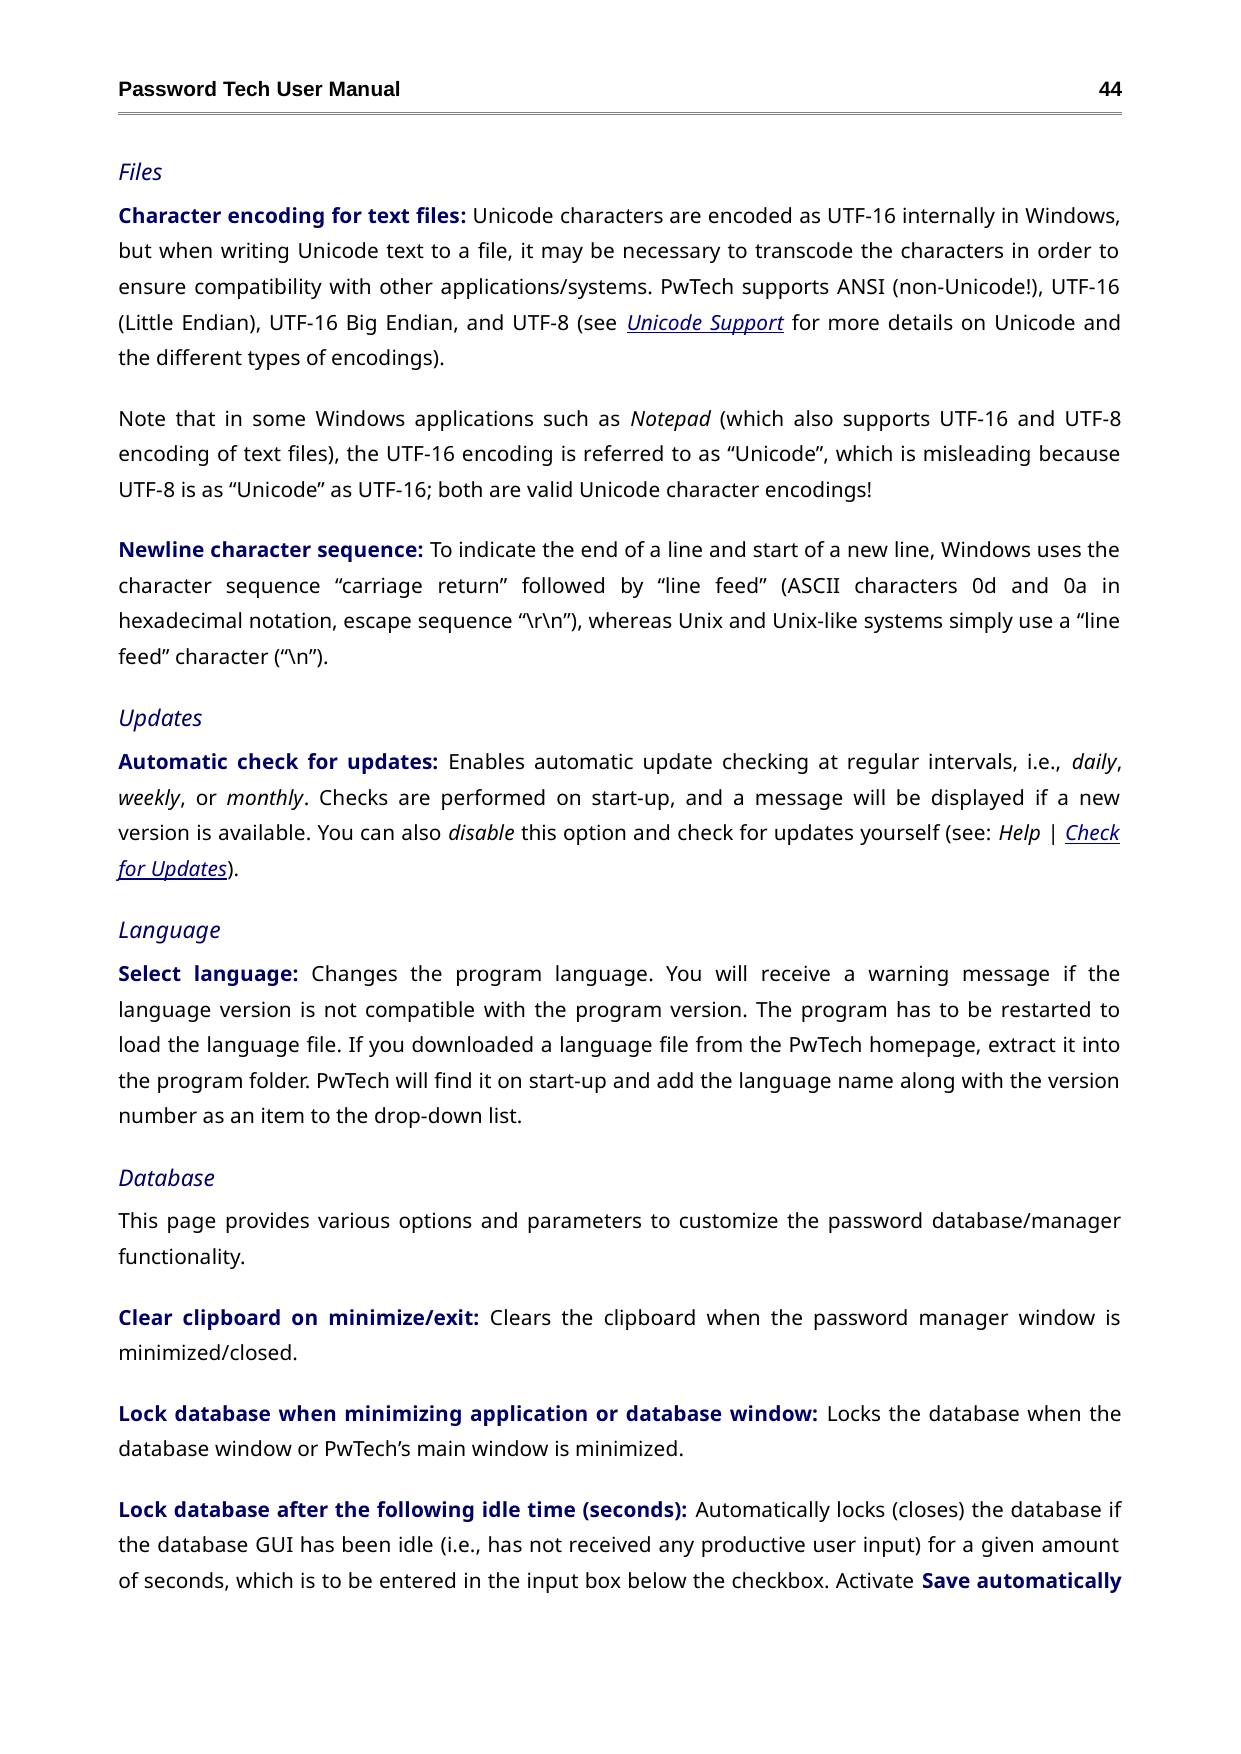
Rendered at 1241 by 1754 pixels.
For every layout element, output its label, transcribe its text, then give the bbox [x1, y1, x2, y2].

text Lock database after the following idle time (seconds): Automatically locks (closes) the database if the database GUI has been idle (i.e., has not received any productive user input) for a given amount of seconds, which is to be entered in the input box below the checkbox. Activate Save automatically [118, 1494, 1122, 1594]
text Automatic check for updates: Enables automatic update checking at regular intervals, i.e., daily, weekly, or monthly. Checks are performed on start-up, and a message will be displayed if a new version is available. You can also disable this option and check for updates yourself (see: Help | Check for Updates). [118, 747, 1122, 882]
text Clear clipboard on minimize/exit: Clears the clipboard when the password manager window is minimized/closed. [118, 1302, 1122, 1367]
text Character encoding for text files: Unicode characters are encoded as UTF-16 internally in Windows, but when writing Unicode text to a file, it may be necessary to transcode the characters in order to ensure compatibility with other applications/systems. PwTech supports ANSI (non-Unicode!), UTF-16 (Little Endian), UTF-16 Big Endian, and UTF-8 (see Unicode Support for more details on Unicode and the different types of encodings). [118, 201, 1122, 372]
text Newline character sequence: To indicate the end of a line and start of a new line, Windows uses the character sequence “carriage return” followed by “line feed” (ASCII characters 0d and 0a in hexadecimal notation, escape sequence “\r\n”), whereas Unix and Unix-like systems simply use a “line feed” character (“\n”). [118, 535, 1122, 671]
subtitle Database [118, 1162, 1122, 1193]
subtitle Language [118, 914, 1122, 945]
text Lock database when minimizing application or database window: Locks the database when the database window or PwTech’s main window is minimized. [118, 1398, 1122, 1463]
subtitle Updates [118, 702, 1122, 733]
subtitle Files [118, 156, 1122, 187]
text Select language: Changes the program language. You will receive a warning message if the language version is not compatible with the program version. The program has to be restarted to load the language file. If you downloaded a language file from the PwTech homepage, extract it into the program folder. PwTech will find it on start-up and add the language name along with the version number as an item to the drop-down list. [118, 959, 1122, 1130]
text This page provides various options and parameters to customize the password database/manager functionality. [118, 1206, 1122, 1271]
text Note that in some Windows applications such as Notepad (which also supports UTF-16 and UTF-8 encoding of text files), the UTF-16 encoding is referred to as “Unicode”, which is misleading because UTF-8 is as “Unicode” as UTF-16; both are valid Unicode character encodings! [118, 403, 1122, 503]
